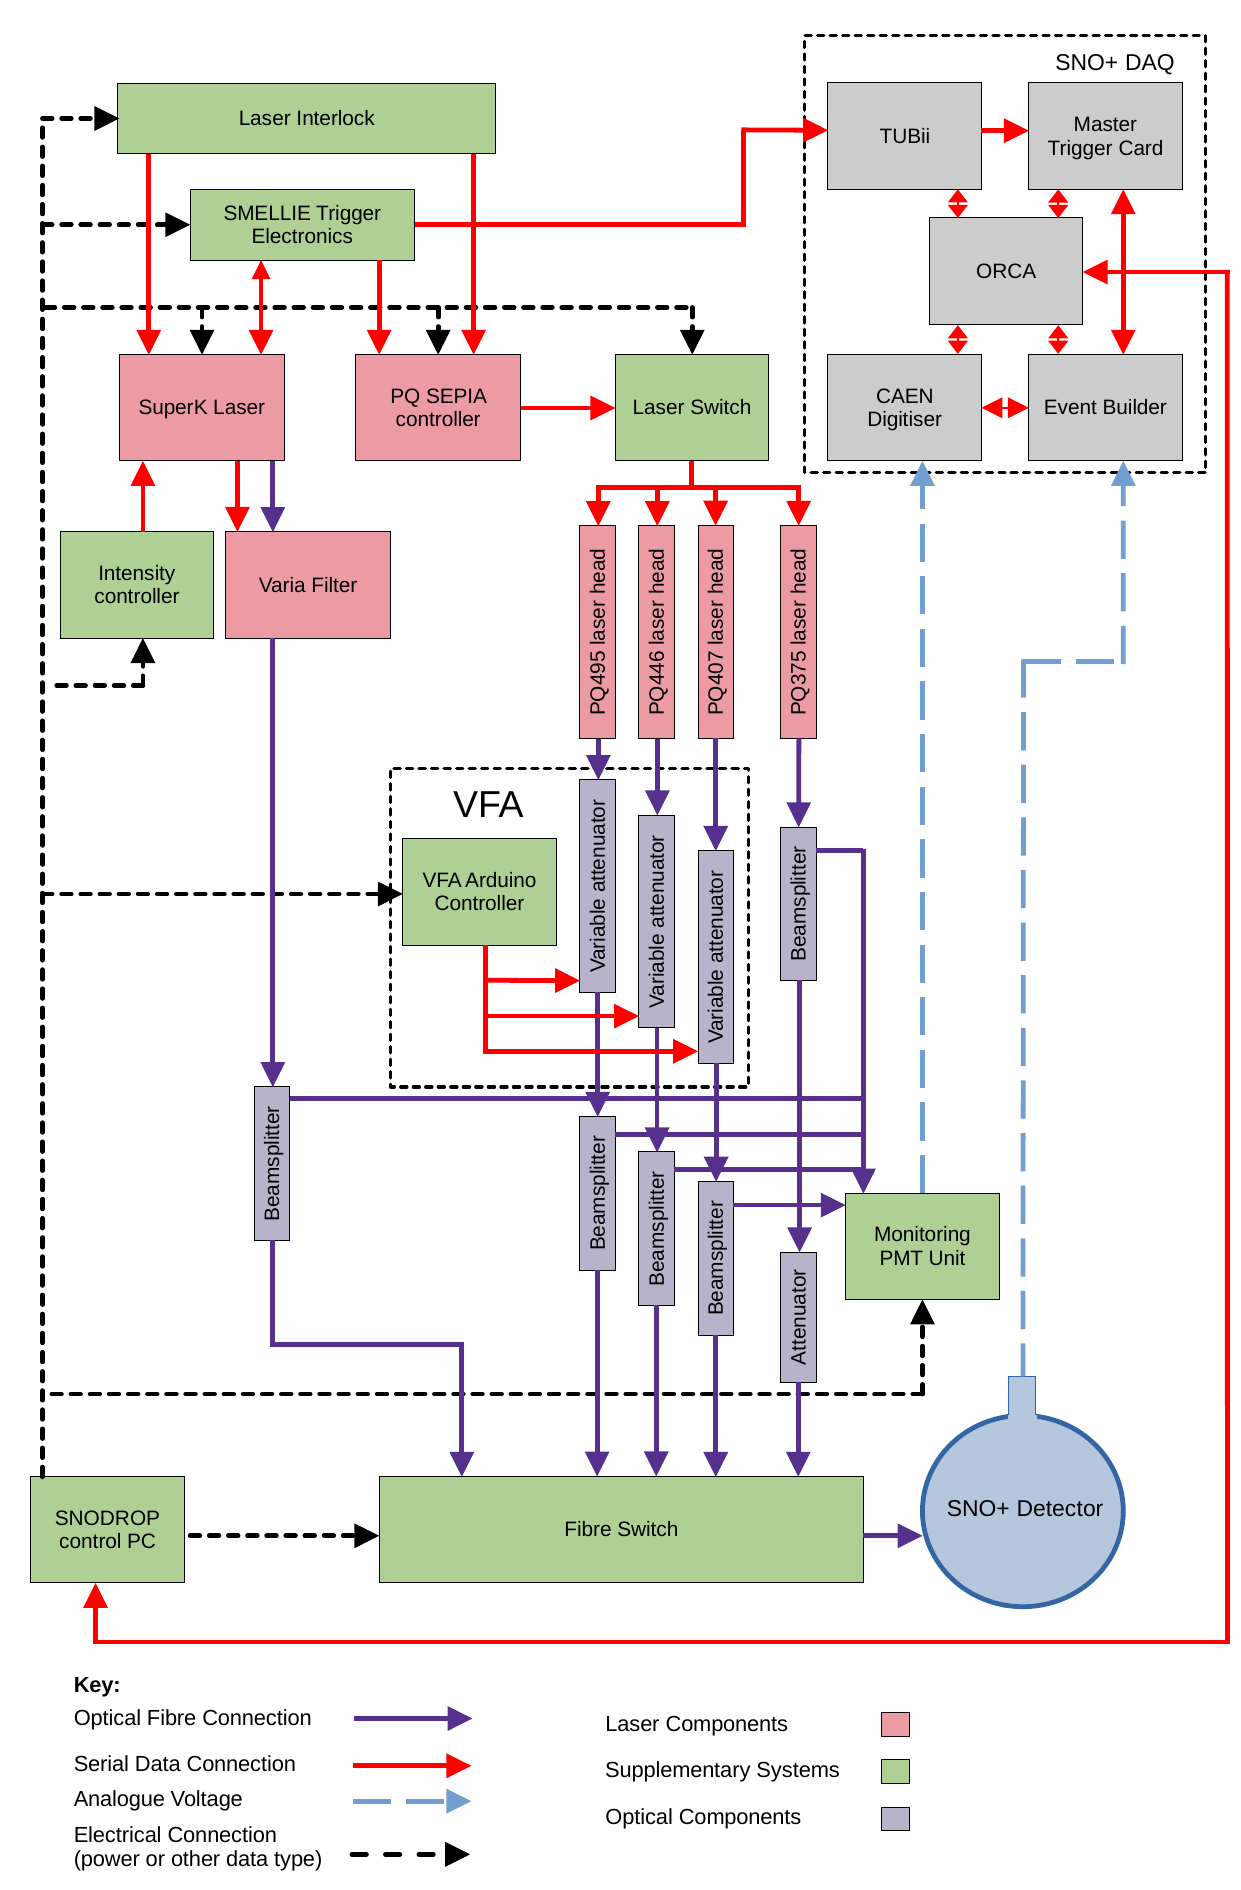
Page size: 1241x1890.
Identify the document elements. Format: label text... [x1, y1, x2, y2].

text_box [922, 1376, 1121, 1552]
text_box Monitoring PMT Unit [845, 1193, 1000, 1300]
text_box PQ407 laser head [698, 525, 734, 739]
text_box Event Builder [1028, 354, 1183, 461]
text_box PQ495 laser head [579, 525, 616, 739]
text_box SuperK Laser [119, 354, 285, 461]
text_box TUBii [827, 82, 982, 190]
text_box [881, 1712, 910, 1737]
text_box Laser Interlock [117, 83, 496, 154]
text_box SNO+ DAQ [1040, 42, 1190, 84]
text_box ORCA [929, 217, 1083, 325]
text_box Analogue Voltage [59, 1779, 258, 1819]
text_box Optical Components [590, 1797, 817, 1837]
text_box Optical Fibre Connection [59, 1698, 327, 1738]
text_box Variable attenuator [579, 779, 616, 993]
text_box PQ375 laser head [780, 525, 817, 739]
text_box Key: [59, 1665, 136, 1698]
text_box PQ446 laser head [638, 525, 675, 739]
text_box Attenuator [780, 1252, 817, 1383]
text_box Beamsplitter [698, 1181, 734, 1336]
text_box Varia Filter [225, 531, 391, 639]
text_box SNO+ Detector [932, 1488, 1124, 1555]
text_box [933, 1555, 1113, 1607]
text_box Beamsplitter [254, 1086, 290, 1241]
text_box Supplementary Systems [590, 1750, 856, 1790]
text_box Electrical Connection (power or other data type) [59, 1815, 338, 1879]
text_box SNODROP control PC [30, 1476, 185, 1583]
text_box Master Trigger Card [1028, 82, 1183, 190]
text_box SMELLIE Trigger Electronics [190, 189, 415, 261]
text_box VFA [438, 776, 545, 834]
text_box Intensity controller [60, 531, 214, 639]
text_box Serial Data Connection [59, 1744, 312, 1784]
text_box VFA Arduino Controller [402, 838, 557, 946]
text_box Variable attenuator [698, 850, 734, 1064]
text_box Variable attenuator [638, 815, 675, 1028]
text_box Laser Components [590, 1704, 804, 1744]
text_box PQ SEPIA controller [355, 354, 521, 461]
text_box CAEN Digitiser [827, 354, 982, 461]
text_box Laser Switch [615, 354, 769, 461]
text_box Beamsplitter [579, 1116, 616, 1271]
text_box Fibre Switch [379, 1476, 864, 1583]
text_box [881, 1759, 910, 1784]
text_box [881, 1807, 910, 1831]
text_box Beamsplitter [780, 827, 817, 981]
text_box Beamsplitter [638, 1151, 675, 1306]
